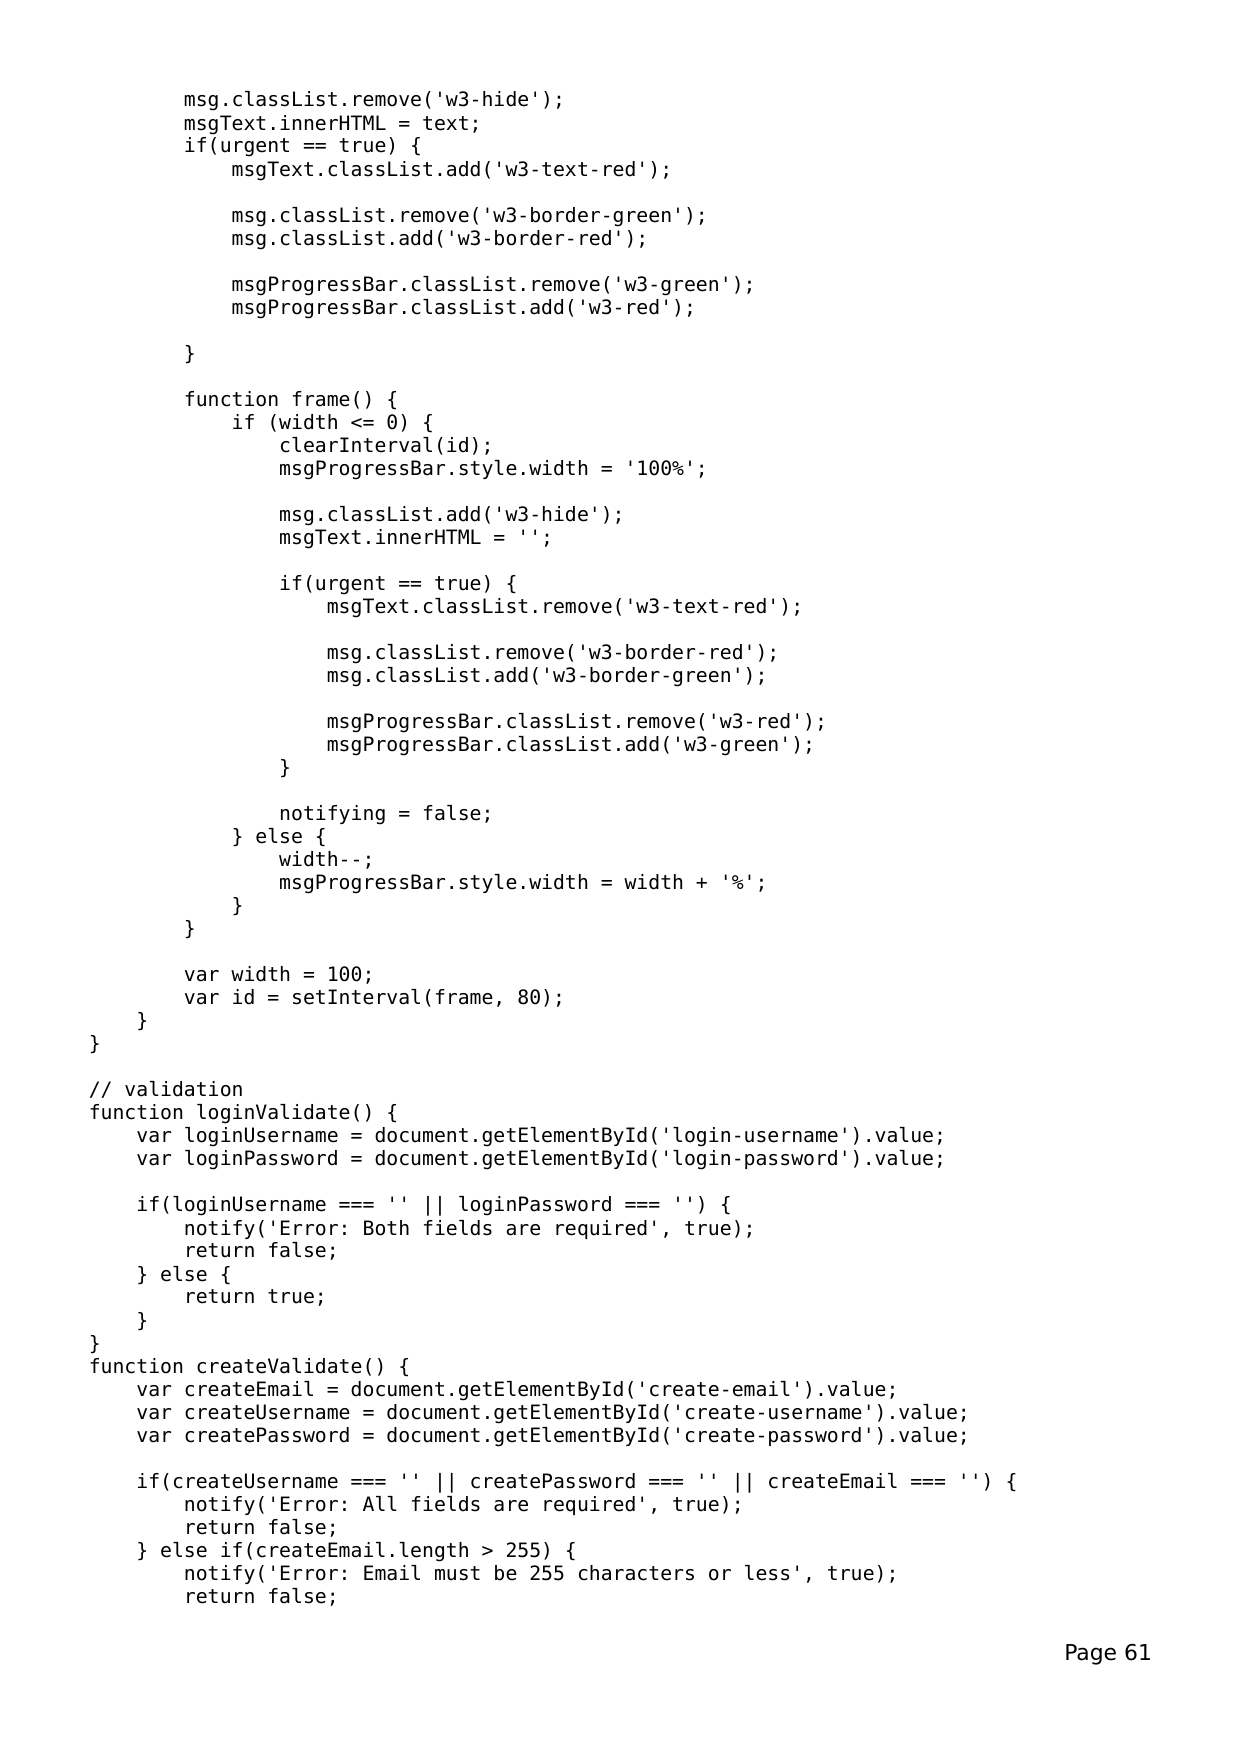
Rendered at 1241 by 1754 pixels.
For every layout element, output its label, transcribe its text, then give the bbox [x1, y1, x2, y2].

text } else { [88, 825, 1152, 848]
text } else if(createEmail.length > 255) { [88, 1539, 1152, 1562]
text if(urgent == true) { [88, 134, 1152, 158]
text clearInterval(id); [88, 434, 1152, 457]
text if(loginUsername === '' || loginPassword === '') { [88, 1193, 1152, 1217]
text var createPassword = document.getElementById('create-password').value; [88, 1424, 1152, 1447]
text msgProgressBar.classList.remove('w3-green'); [88, 273, 1152, 296]
text notify('Error: Email must be 255 characters or less', true); [88, 1562, 1152, 1585]
text if (width <= 0) { [88, 411, 1152, 434]
text if(createUsername === '' || createPassword === '' || createEmail === '') { [88, 1470, 1152, 1493]
text } [88, 1009, 1152, 1032]
text msg.classList.remove('w3-hide'); [88, 88, 1152, 112]
text return false; [88, 1585, 1152, 1608]
text var loginUsername = document.getElementById('login-username').value; [88, 1124, 1152, 1147]
text var loginPassword = document.getElementById('login-password').value; [88, 1147, 1152, 1171]
text } [88, 1332, 1152, 1355]
text msg.classList.add('w3-border-green'); [88, 664, 1152, 687]
text var createEmail = document.getElementById('create-email').value; [88, 1378, 1152, 1401]
text function createValidate() { [88, 1355, 1152, 1378]
text function frame() { [88, 388, 1152, 411]
text msg.classList.add('w3-border-red'); [88, 227, 1152, 250]
text var width = 100; [88, 963, 1152, 986]
text return true; [88, 1286, 1152, 1309]
text } else { [88, 1263, 1152, 1286]
text return false; [88, 1516, 1152, 1539]
text msgText.classList.add('w3-text-red'); [88, 158, 1152, 181]
text msg.classList.remove('w3-border-red'); [88, 641, 1152, 664]
text notify('Error: Both fields are required', true); [88, 1217, 1152, 1239]
text } [88, 894, 1152, 917]
text width--; [88, 848, 1152, 871]
text msgProgressBar.classList.remove('w3-red'); [88, 710, 1152, 733]
text return false; [88, 1239, 1152, 1263]
text } [88, 917, 1152, 940]
text } [88, 1309, 1152, 1332]
text var id = setInterval(frame, 80); [88, 986, 1152, 1009]
text msgProgressBar.style.width = width + '%'; [88, 871, 1152, 894]
text msg.classList.add('w3-hide'); [88, 503, 1152, 526]
text } [88, 342, 1152, 365]
text notify('Error: All fields are required', true); [88, 1493, 1152, 1516]
text notifying = false; [88, 802, 1152, 825]
text function loginValidate() { [88, 1101, 1152, 1124]
text msg.classList.remove('w3-border-green'); [88, 204, 1152, 227]
text msgProgressBar.classList.add('w3-green'); [88, 733, 1152, 756]
text } [88, 1032, 1152, 1055]
text msgProgressBar.style.width = '100%'; [88, 457, 1152, 480]
text msgProgressBar.classList.add('w3-red'); [88, 296, 1152, 319]
text msgText.innerHTML = ''; [88, 526, 1152, 549]
text msgText.classList.remove('w3-text-red'); [88, 595, 1152, 618]
text // validation [88, 1078, 1152, 1101]
text msgText.innerHTML = text; [88, 112, 1152, 134]
text var createUsername = document.getElementById('create-username').value; [88, 1401, 1152, 1424]
text } [88, 756, 1152, 779]
text if(urgent == true) { [88, 572, 1152, 595]
